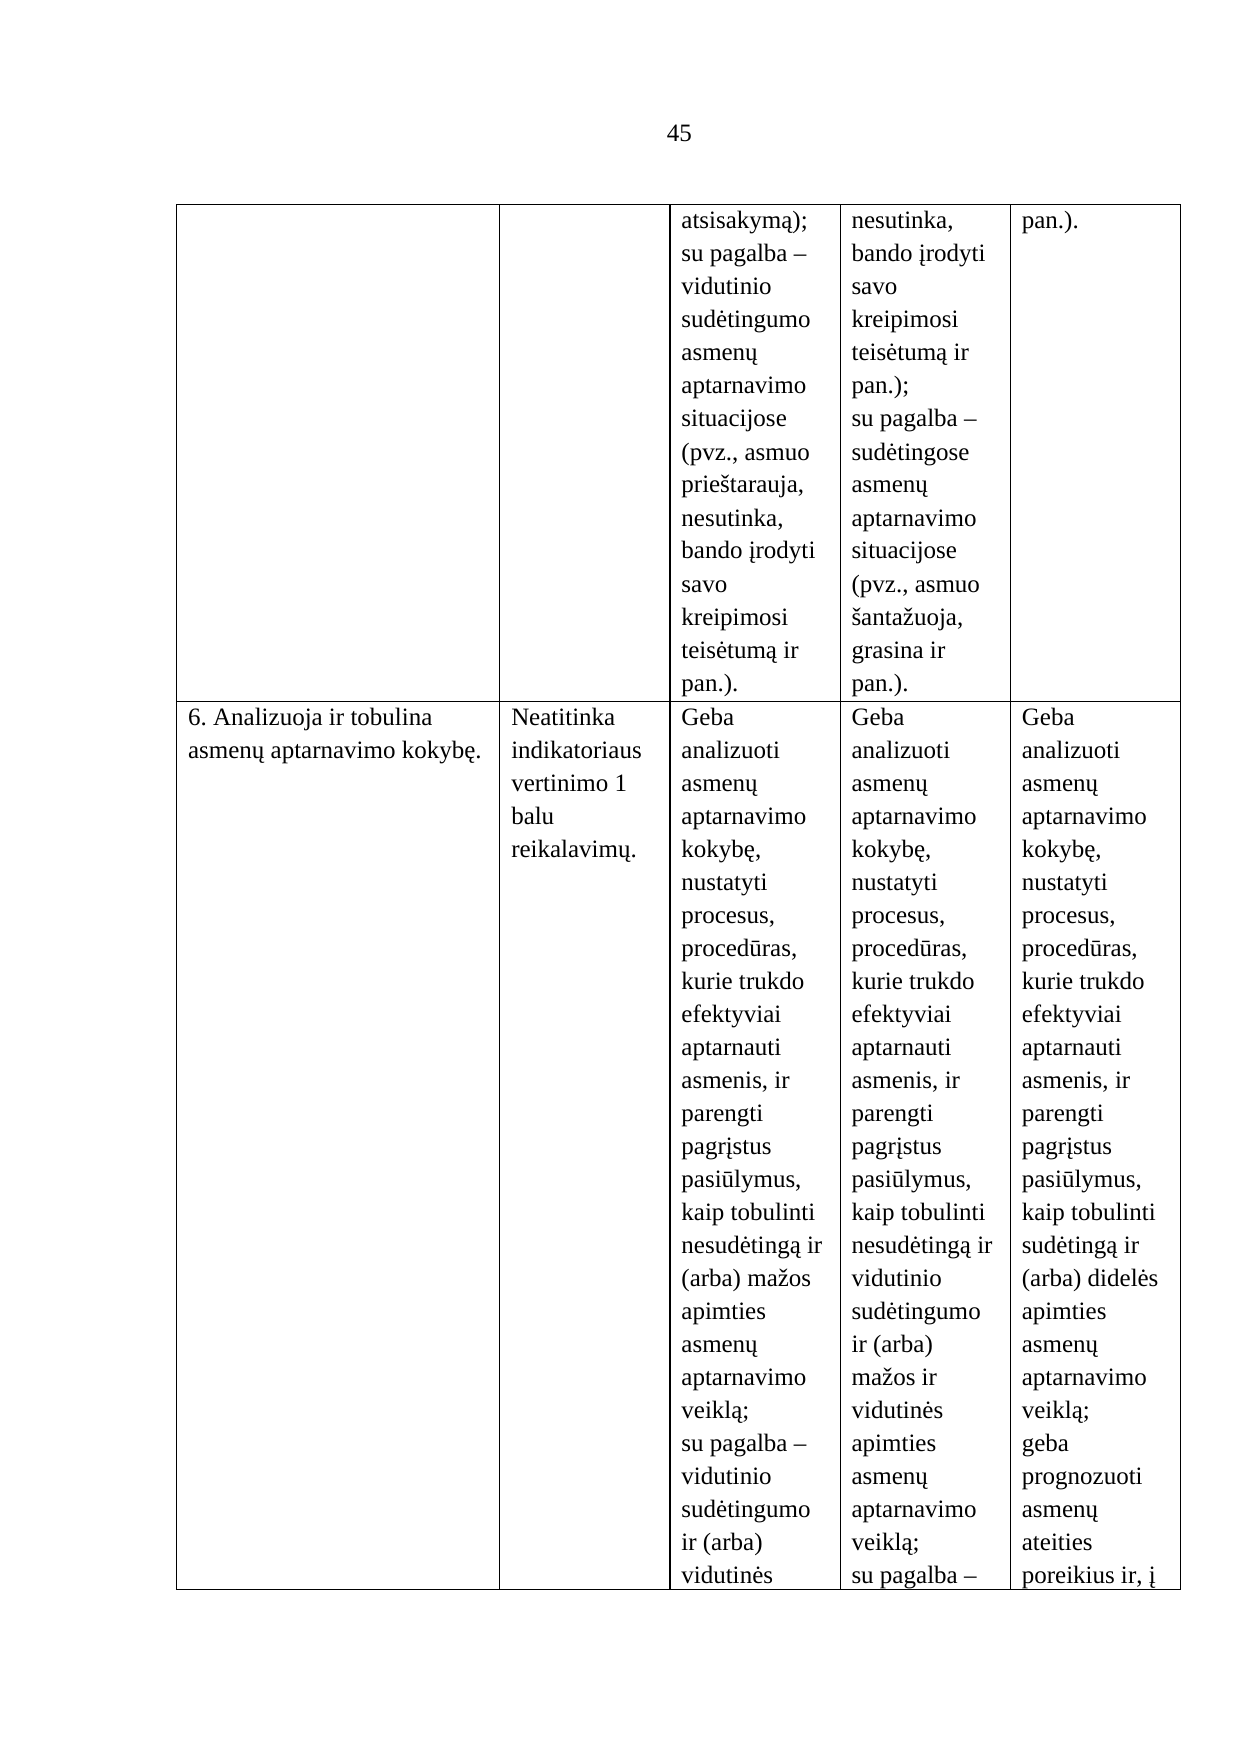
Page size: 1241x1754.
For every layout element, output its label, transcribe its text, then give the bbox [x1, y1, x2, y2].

table_cell Geba analizuoti asmenų aptarnavimo kokybę, nustatyti procesus, procedūras, kurie trukdo efektyviai aptarnauti asmenis, ir parengti pagrįstus pasiūlymus, kaip tobulinti nesudėtingą ir vidutinio sudėtingumo ir (arba) mažos ir vidutinės apimties asmenų aptarnavimo veiklą; su pagalba – [841, 702, 1010, 1589]
table_cell Geba analizuoti asmenų aptarnavimo kokybę, nustatyti procesus, procedūras, kurie trukdo efektyviai aptarnauti asmenis, ir parengti pagrįstus pasiūlymus, kaip tobulinti nesudėtingą ir (arba) mažos apimties asmenų aptarnavimo veiklą; su pagalba –vidutinio sudėtingumo ir (arba) vidutinės [671, 702, 840, 1589]
table_cell atsisakymą); su pagalba – vidutinio sudėtingumo asmenų aptarnavimo situacijose (pvz., asmuo prieštarauja, nesutinka, bando įrodyti savo kreipimosi teisėtumą ir pan.). [671, 205, 840, 701]
table_cell pan.). [1011, 205, 1180, 701]
table_cell Neatitinka indikatoriaus vertinimo 1 balu reikalavimų. [500, 702, 669, 1589]
table_cell [500, 205, 669, 701]
table_cell Geba analizuoti asmenų aptarnavimo kokybę, nustatyti procesus, procedūras, kurie trukdo efektyviai aptarnauti asmenis, ir parengti pagrįstus pasiūlymus, kaip tobulinti sudėtingą ir (arba) didelės apimties asmenų aptarnavimo veiklą; geba prognozuoti asmenų ateities poreikius ir, į [1011, 702, 1180, 1589]
table_cell 6. Analizuoja ir tobulina asmenų aptarnavimo kokybę. [177, 702, 499, 1589]
table_cell [177, 205, 499, 701]
table_cell nesutinka, bando įrodyti savo kreipimosi teisėtumą ir pan.); su pagalba – sudėtingose asmenų aptarnavimo situacijose (pvz., asmuo šantažuoja, grasina ir pan.). [841, 205, 1010, 701]
